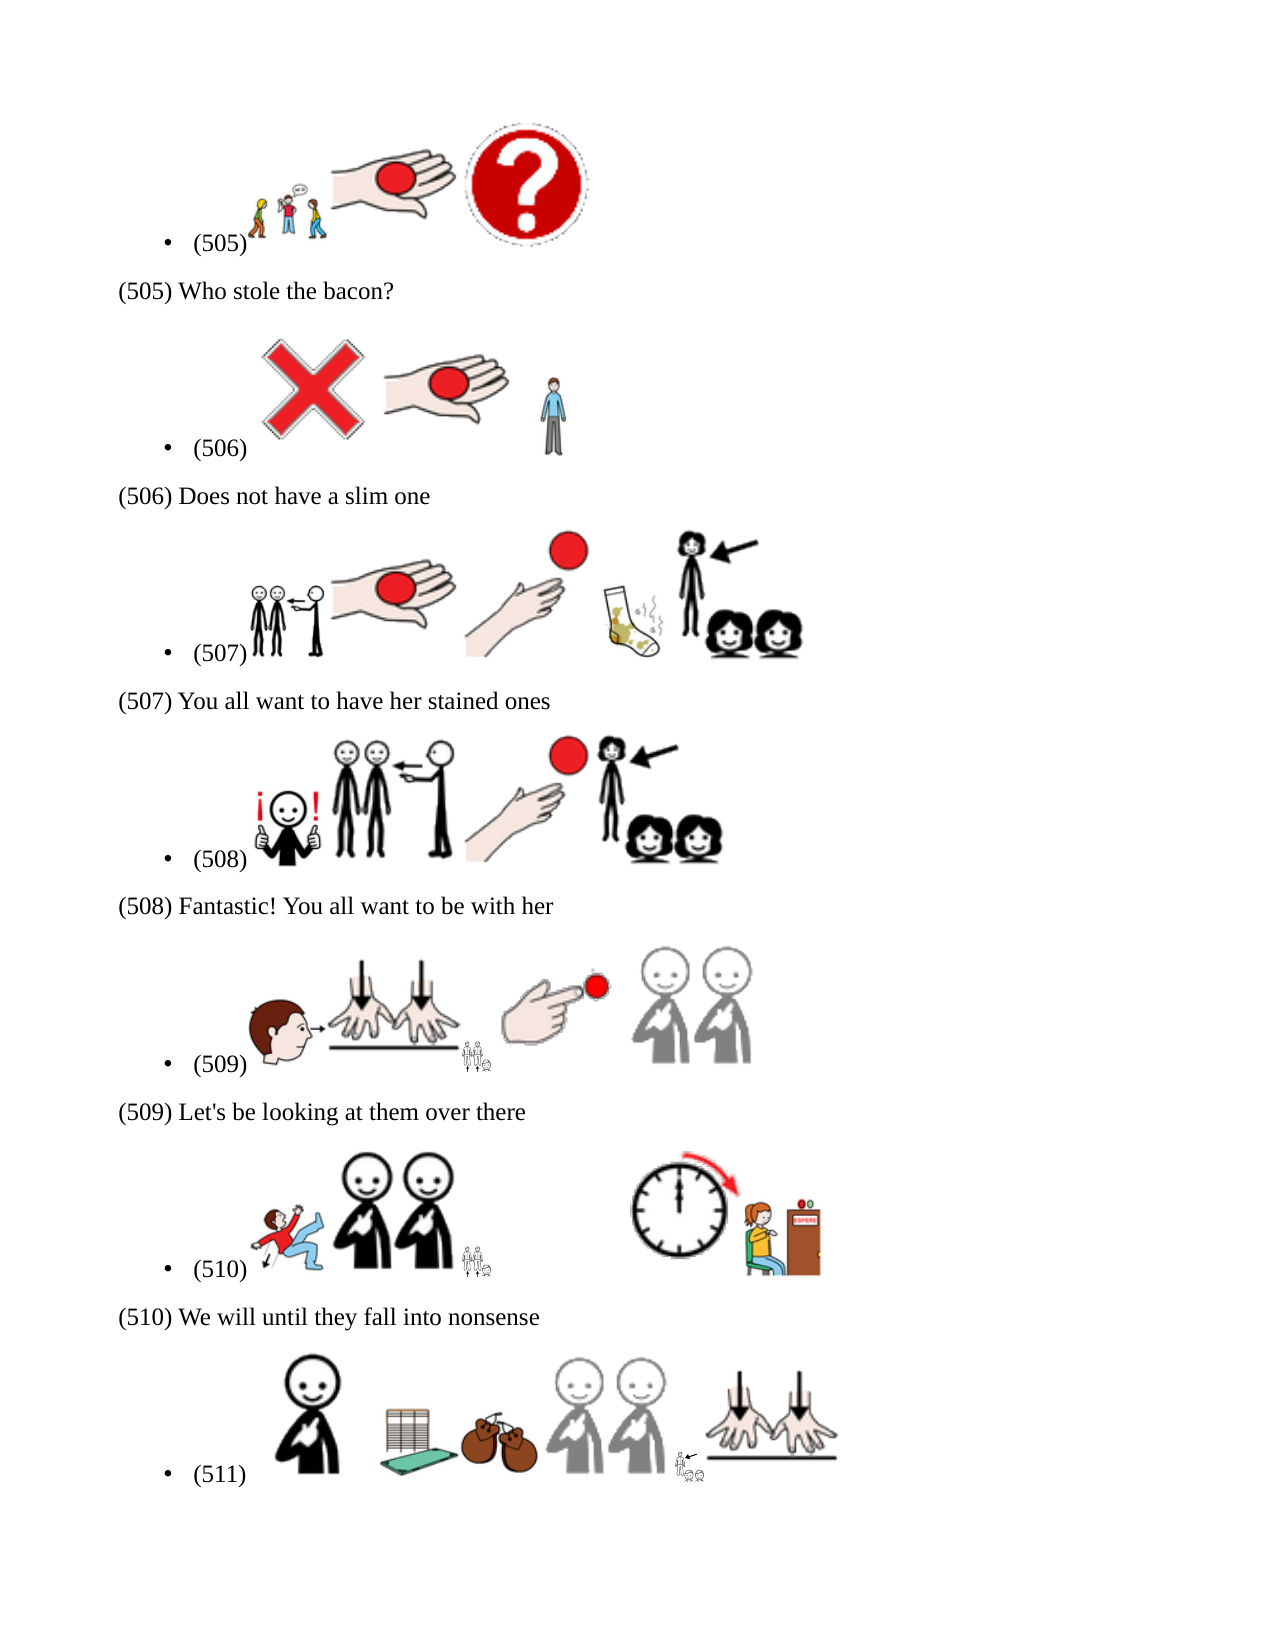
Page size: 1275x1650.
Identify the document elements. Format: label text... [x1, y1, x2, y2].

picture [247, 118, 594, 252]
text (508) Fantastic! You all want to be with her [118, 891, 1157, 920]
picture [247, 528, 808, 662]
text (505) Who stole the bacon? [118, 276, 1157, 304]
picture [247, 733, 728, 867]
list (509) [164, 939, 1157, 1078]
picture [247, 938, 760, 1073]
text (509) Let's be looking at them over there [118, 1097, 1157, 1125]
text (510) We will until they fall into nonsense [118, 1302, 1157, 1331]
list (507) [164, 528, 1157, 667]
list (510) [164, 1144, 1157, 1283]
list (508) [164, 734, 1157, 872]
list (505) [164, 118, 1157, 257]
list (506) [164, 323, 1157, 462]
list (511) [164, 1349, 1157, 1488]
picture [247, 323, 594, 457]
picture [246, 1349, 839, 1483]
text (507) You all want to have her stained ones [118, 686, 1157, 715]
text (506) Does not have a slim one [118, 481, 1157, 510]
picture [610, 1144, 824, 1278]
picture [247, 1144, 493, 1278]
